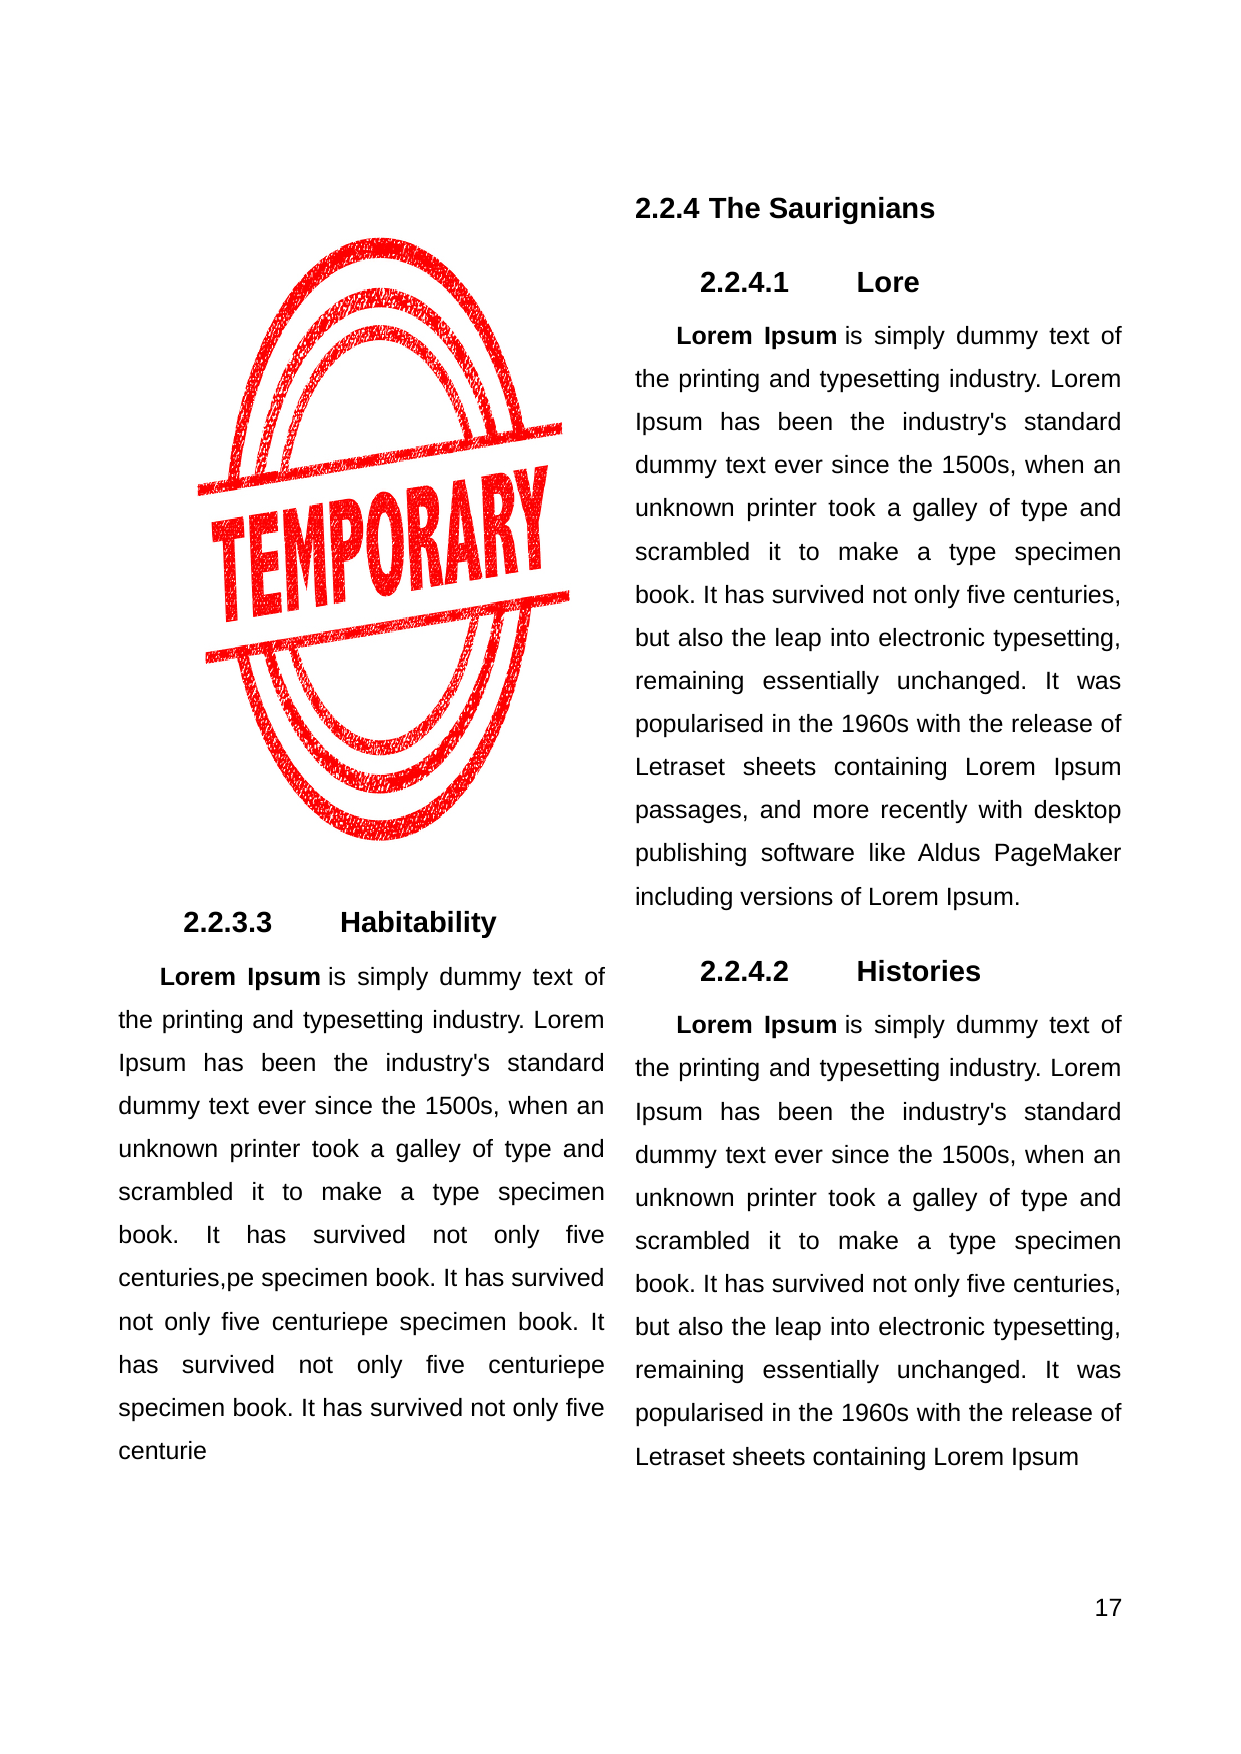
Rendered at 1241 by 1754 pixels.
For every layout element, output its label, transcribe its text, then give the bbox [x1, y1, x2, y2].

text Lorem Ipsum is simply dummy text of the printing and typesetting industry. Lorem Ipsum has been the industry's standard dummy text ever since the 1500s, when an unknown printer took a galley of type and scrambled it to make a type specimen book. It has survived not only five centuries,pe specimen book. It has survived not only five centuriepe specimen book. It has survived not only five centuriepe specimen book. It has survived not only five centurie [118, 962, 605, 1465]
picture [124, 206, 622, 889]
subtitle The Saurignians [635, 191, 1122, 224]
subtitle Habitability [118, 191, 605, 939]
subtitle Lore [635, 264, 1122, 298]
text Lorem Ipsum is simply dummy text of the printing and typesetting industry. Lorem Ipsum has been the industry's standard dummy text ever since the 1500s, when an unknown printer took a galley of type and scrambled it to make a type specimen book. It has survived not only five centuries, but also the leap into electronic typesetting, remaining essentially unchanged. It was popularised in the 1960s with the release of Letraset sheets containing Lorem Ipsum [635, 1010, 1122, 1470]
text Lorem Ipsum is simply dummy text of the printing and typesetting industry. Lorem Ipsum has been the industry's standard dummy text ever since the 1500s, when an unknown printer took a galley of type and scrambled it to make a type specimen book. It has survived not only five centuries, but also the leap into electronic typesetting, remaining essentially unchanged. It was popularised in the 1960s with the release of Letraset sheets containing Lorem Ipsum passages, and more recently with desktop publishing software like Aldus PageMaker including versions of Lorem Ipsum. [635, 321, 1122, 910]
subtitle Histories [635, 954, 1122, 988]
